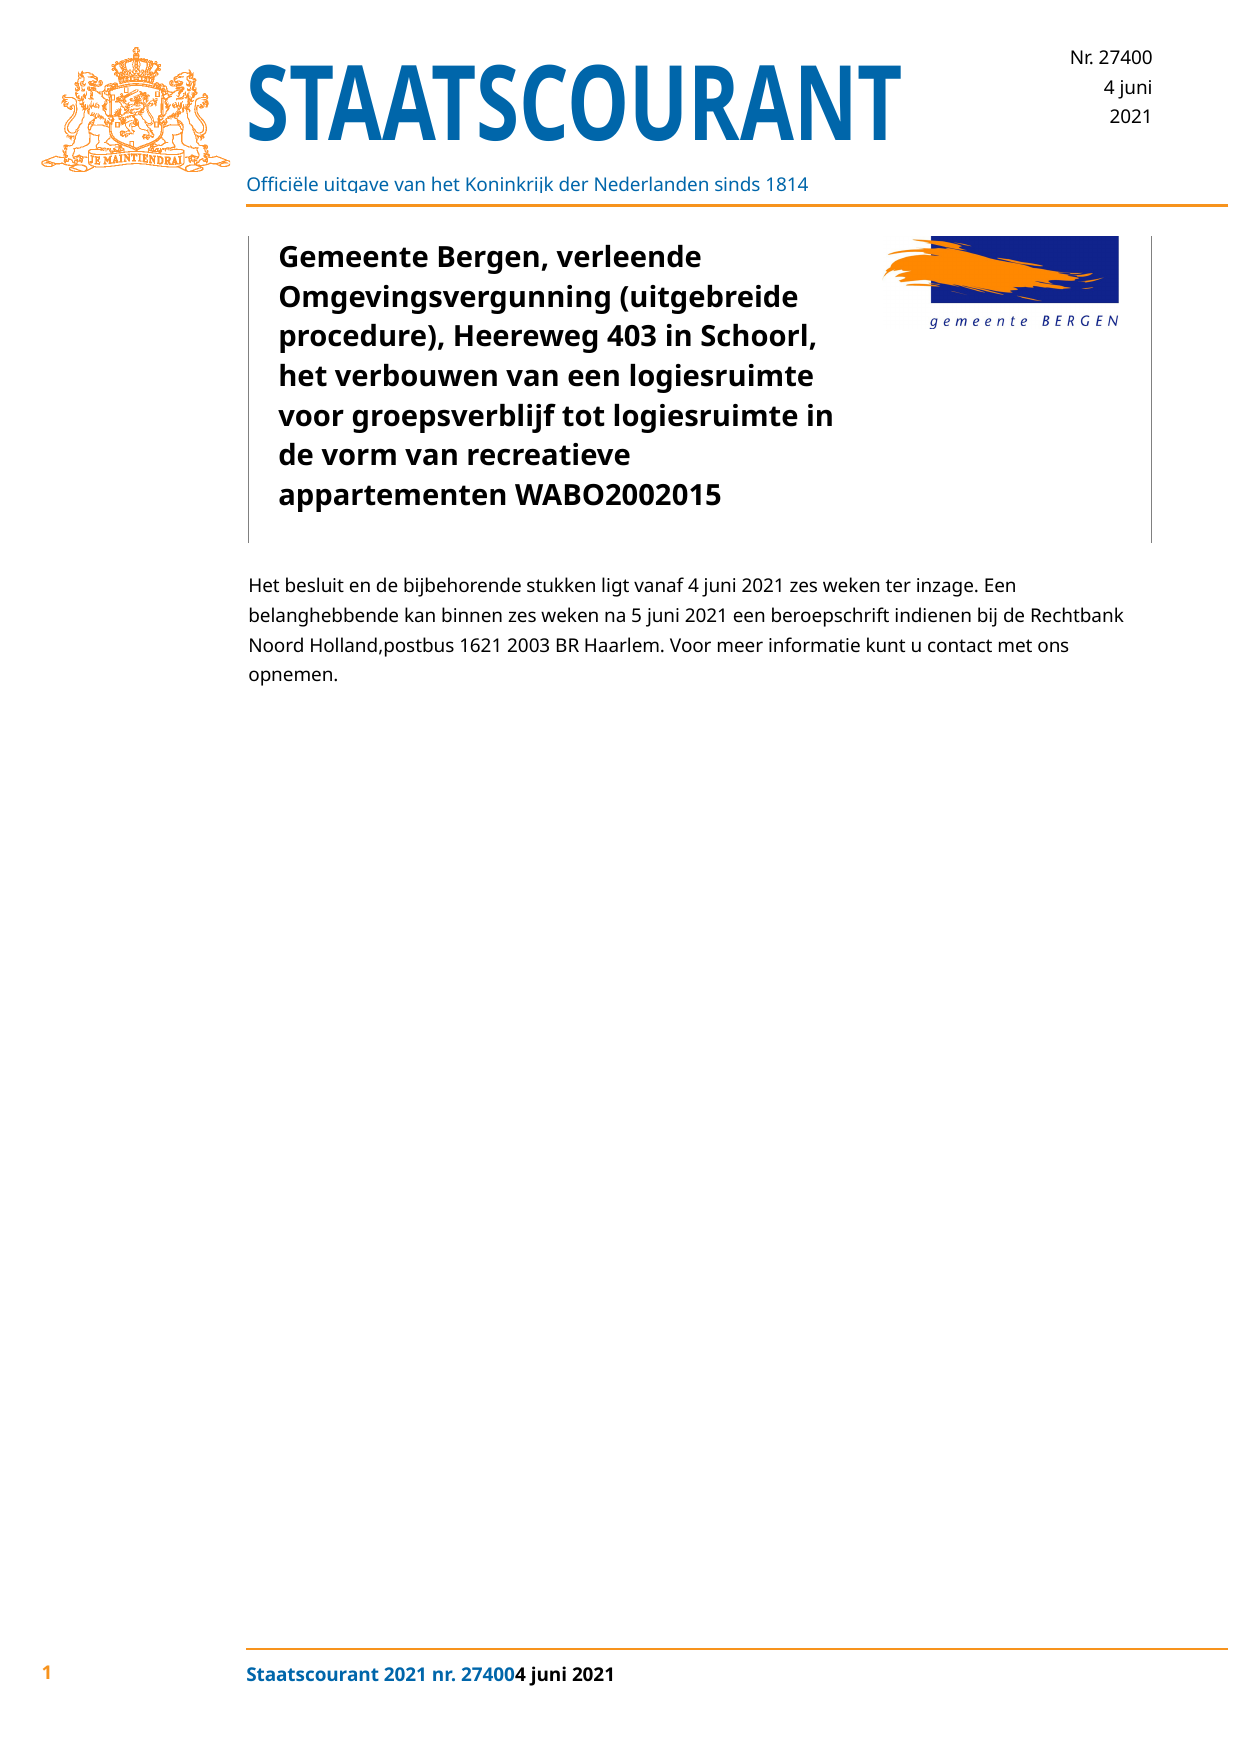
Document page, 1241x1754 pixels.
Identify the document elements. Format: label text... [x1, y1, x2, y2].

text Het besluit en de bijbehorende stukken ligt vanaf 4 juni 2021 zes weken ter inzage. Een belanghebbende kan binnen zes weken na 5 juni 2021 een beroepschrift indienen bij de Rechtbank Noord Holland,postbus 1621 2003 BR Haarlem. Voor meer informatie kunt u contact met ons opnemen. [248, 573, 1152, 687]
picture [882, 236, 1119, 329]
table_header [850, 236, 1151, 543]
picture [41, 47, 231, 172]
table_header Gemeente Bergen, verleende Omgevingsvergunning (uitgebreide procedure), Heereweg 403 in Schoorl, het verbouwen van een logiesruimte voor groepsverblijf tot logiesruimte in de vorm van recreatieve appartementen WABO2002015 [249, 236, 850, 543]
